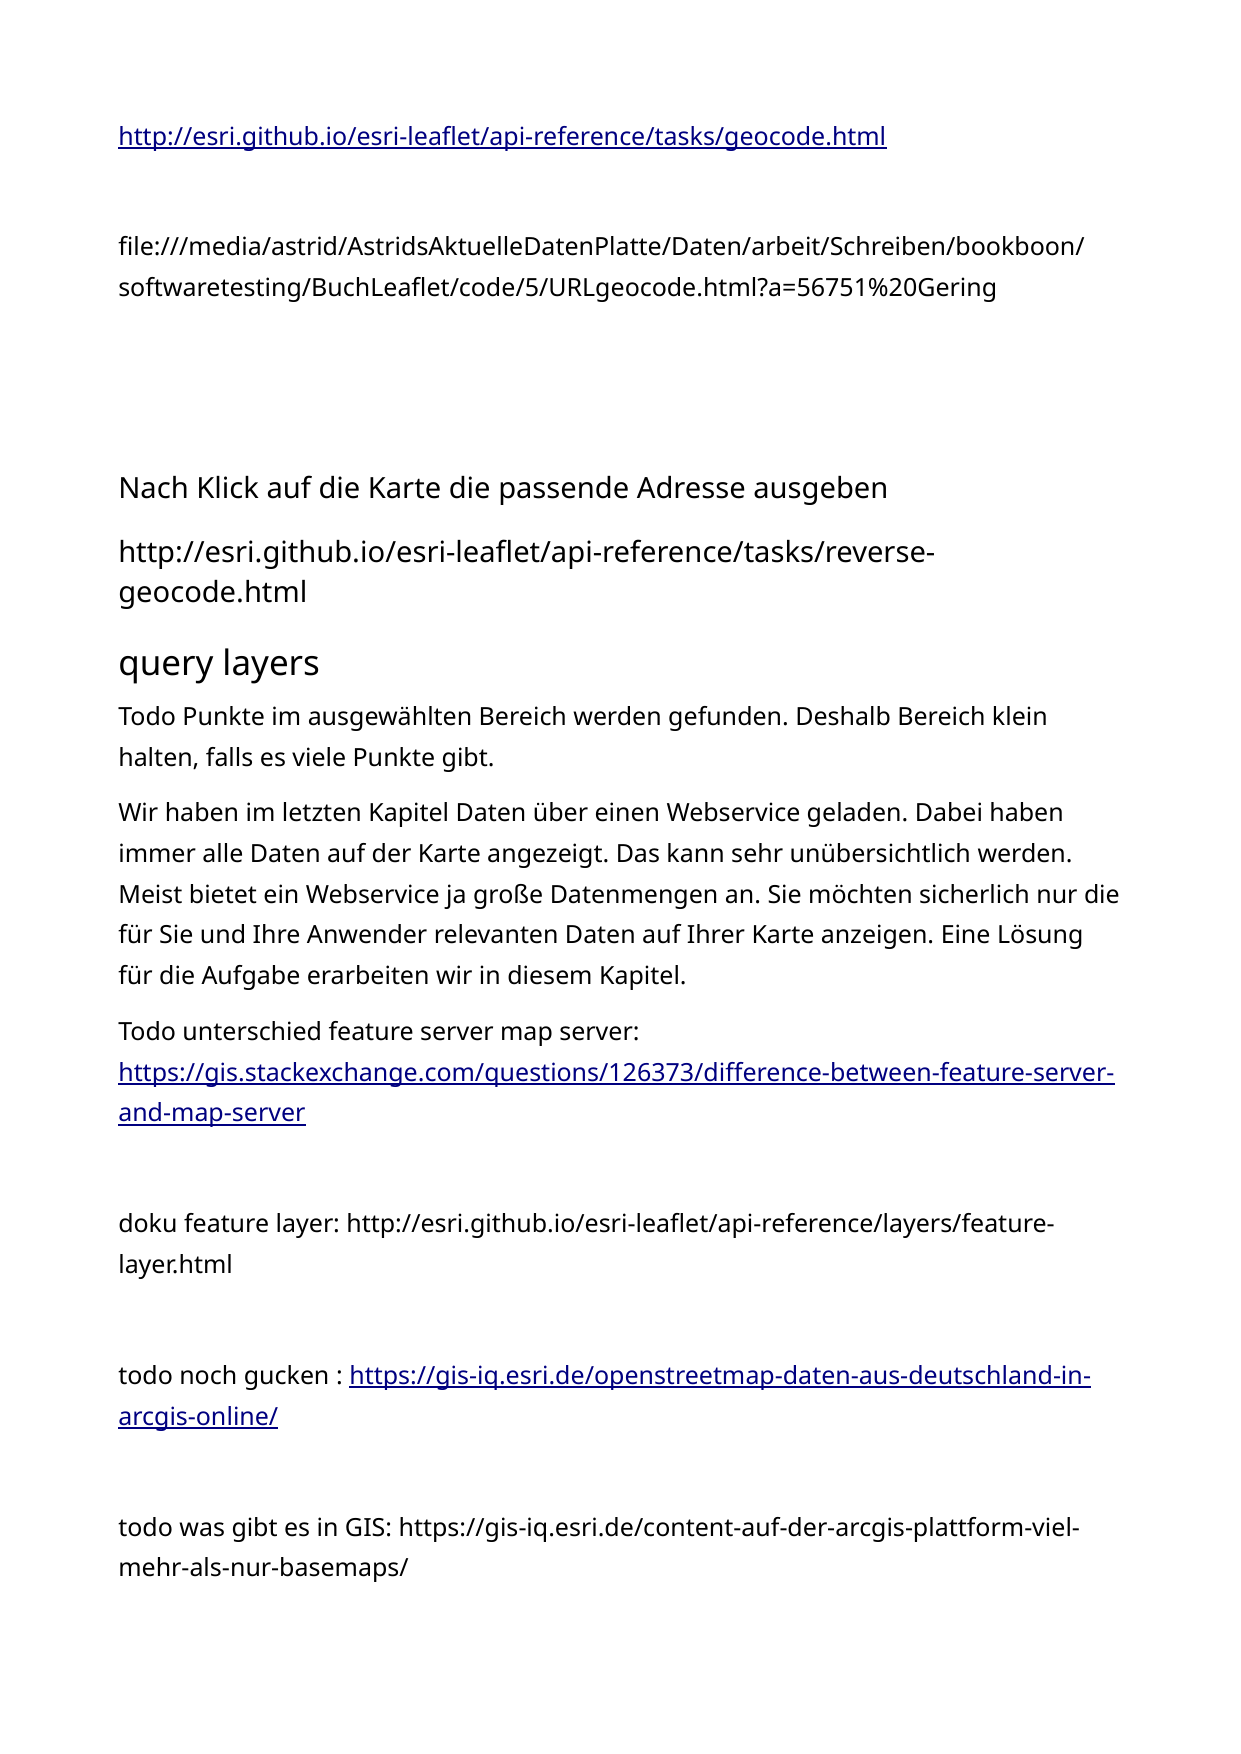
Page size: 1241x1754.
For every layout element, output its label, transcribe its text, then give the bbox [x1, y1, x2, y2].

text Todo unterschied feature server map server: https://gis.stackexchange.com/questions/126373/difference-between-feature-server-and-map-server [118, 1013, 1122, 1129]
text file:///media/astrid/AstridsAktuelleDatenPlatte/Daten/arbeit/Schreiben/bookboon/softwaretesting/BuchLeaflet/code/5/URLgeocode.html?a=56751%20Gering [118, 229, 1122, 304]
text todo noch gucken : https://gis-iq.esri.de/openstreetmap-daten-aus-deutschland-in-arcgis-online/ [118, 1358, 1122, 1432]
text http://esri.github.io/esri-leaflet/api-reference/tasks/geocode.html [118, 118, 1122, 152]
text todo was gibt es in GIS: https://gis-iq.esri.de/content-auf-der-arcgis-plattform-viel-mehr-als-nur-basemaps/ [118, 1509, 1122, 1584]
text doku feature layer: http://esri.github.io/esri-leaflet/api-reference/layers/feature-layer.html [118, 1206, 1122, 1281]
text Wir haben im letzten Kapitel Daten über einen Webservice geladen. Dabei haben immer alle Daten auf der Karte angezeigt. Das kann sehr unübersichtlich werden. Meist bietet ein Webservice ja große Datenmengen an. Sie möchten sicherlich nur die für Sie und Ihre Anwender relevanten Daten auf Ihrer Karte anzeigen. Eine Lösung für die Aufgabe erarbeiten wir in diesem Kapitel. [118, 795, 1122, 992]
subtitle http://esri.github.io/esri-leaflet/api-reference/tasks/reverse-geocode.html [118, 532, 1122, 611]
text Todo Punkte im ausgewählten Bereich werden gefunden. Deshalb Bereich klein halten, falls es viele Punkte gibt. [118, 698, 1122, 773]
subtitle query layers [118, 638, 1122, 686]
subtitle Nach Klick auf die Karte die passende Adresse ausgeben [118, 467, 1122, 507]
